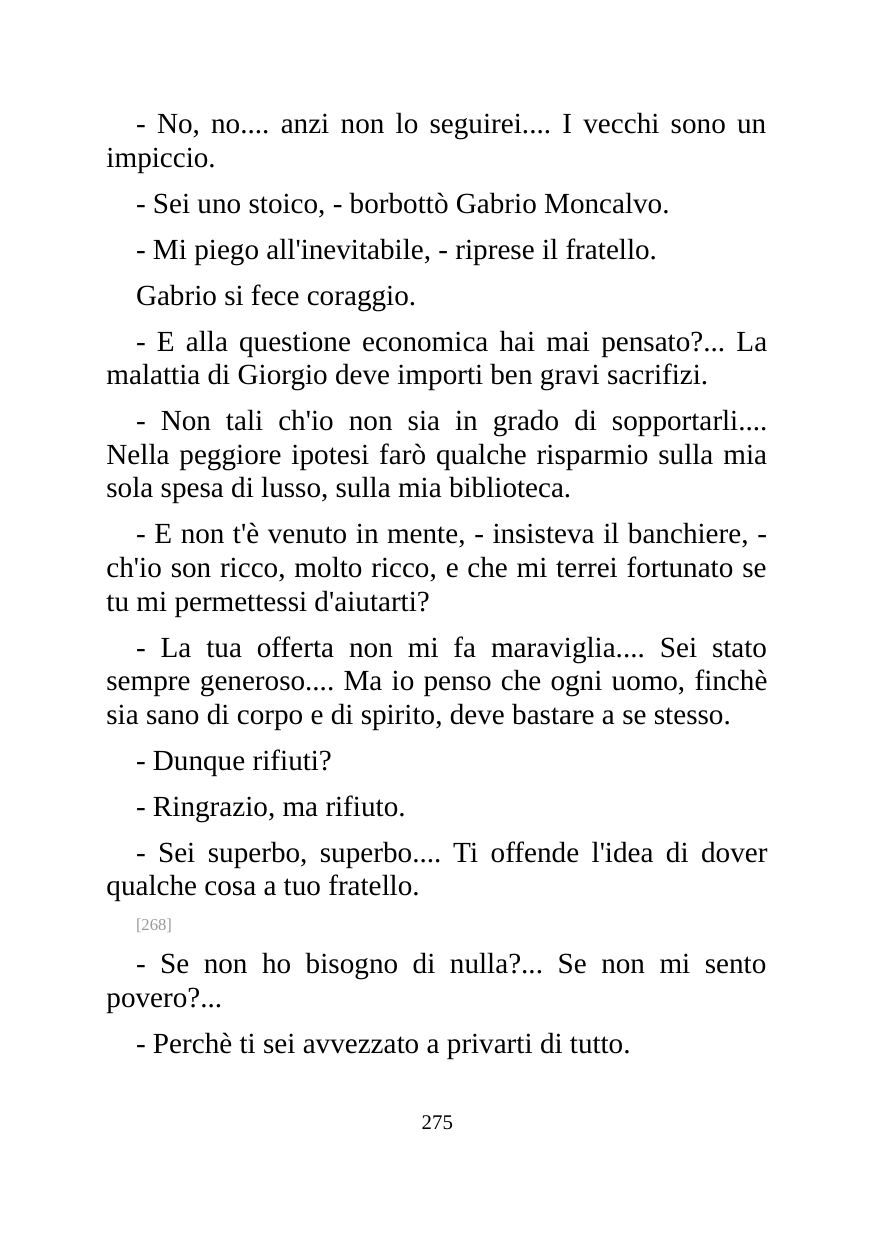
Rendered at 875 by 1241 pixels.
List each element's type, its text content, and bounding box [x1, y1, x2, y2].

text - Dunque rifiuti? [106, 743, 768, 776]
text - Non tali ch'io non sia in grado di sopportarli.... Nella peggiore ipotesi farò qualche risparmio sulla mia sola spesa di lusso, sulla mia biblioteca. [106, 403, 768, 504]
text - Mi piego all'inevitabile, - riprese il fratello. [106, 232, 768, 265]
text Gabrio si fece coraggio. [106, 278, 768, 311]
text - E non t'è venuto in mente, - insisteva il banchiere, - ch'io son ricco, molto ricco, e che mi terrei fortunato se tu mi permettessi d'aiutarti? [106, 517, 768, 617]
text - E alla questione economica hai mai pensato?... La malattia di Giorgio deve importi ben gravi sacrifizi. [106, 324, 768, 391]
text - Se non ho bisogno di nulla?... Se non mi sento povero?... [106, 946, 768, 1013]
text [268] [106, 914, 768, 934]
text - No, no.... anzi non lo seguirei.... I vecchi sono un impiccio. [106, 106, 768, 173]
text - La tua offerta non mi fa maraviglia.... Sei stato sempre generoso.... Ma io penso che ogni uomo, finchè sia sano di corpo e di spirito, deve bastare a se stesso. [106, 630, 768, 730]
text - Sei uno stoico, - borbottò Gabrio Moncalvo. [106, 186, 768, 219]
text - Ringrazio, ma rifiuto. [106, 789, 768, 822]
text - Sei superbo, superbo.... Ti offende l'idea di dover qualche cosa a tuo fratello. [106, 835, 768, 902]
text - Perchè ti sei avvezzato a privarti di tutto. [106, 1026, 768, 1059]
